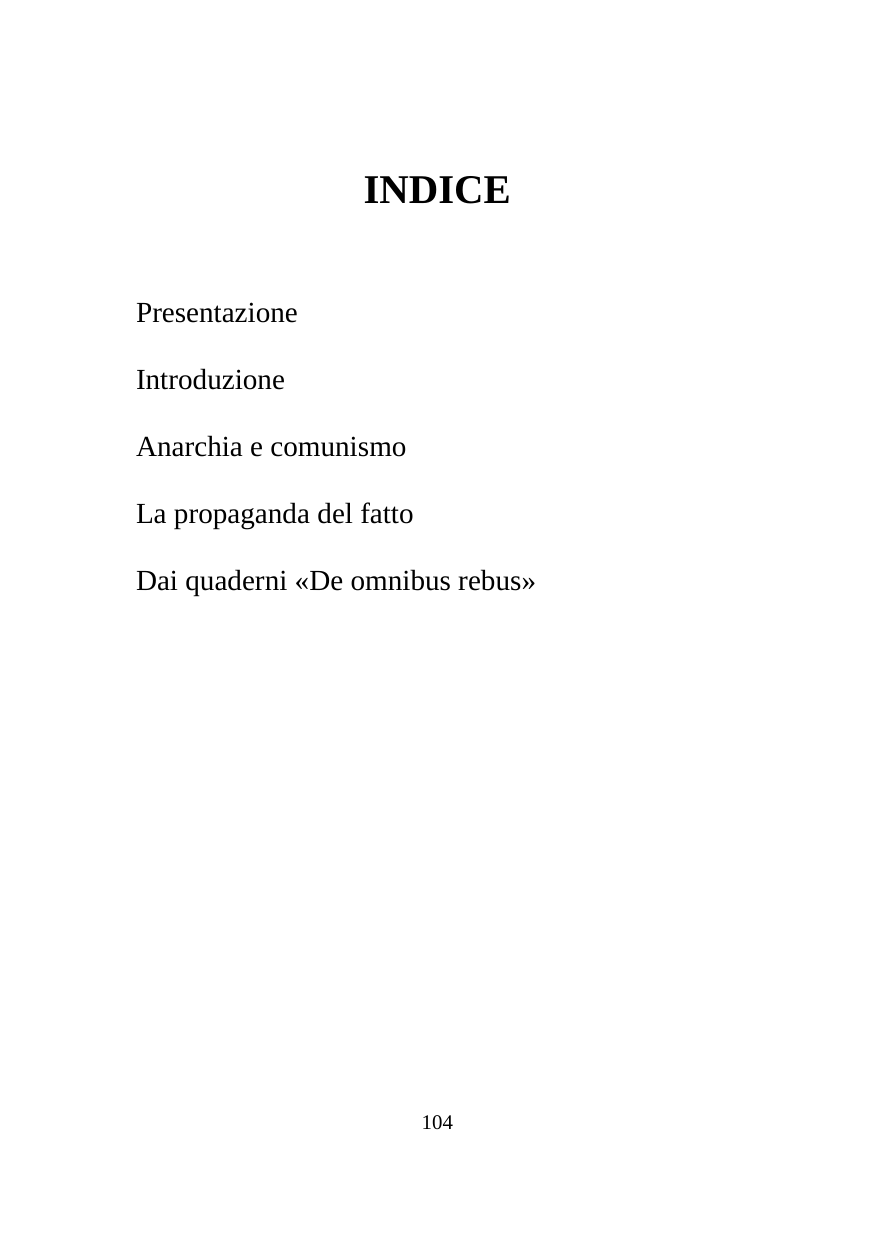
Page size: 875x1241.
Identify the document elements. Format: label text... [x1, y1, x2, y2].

text Dai quaderni «De omnibus rebus» [106, 563, 768, 597]
text Presentazione [106, 295, 768, 328]
subtitle INDICE [106, 165, 768, 212]
text La propaganda del fatto [106, 496, 768, 530]
text Anarchia e comunismo [106, 429, 768, 463]
text Introduzione [106, 362, 768, 396]
